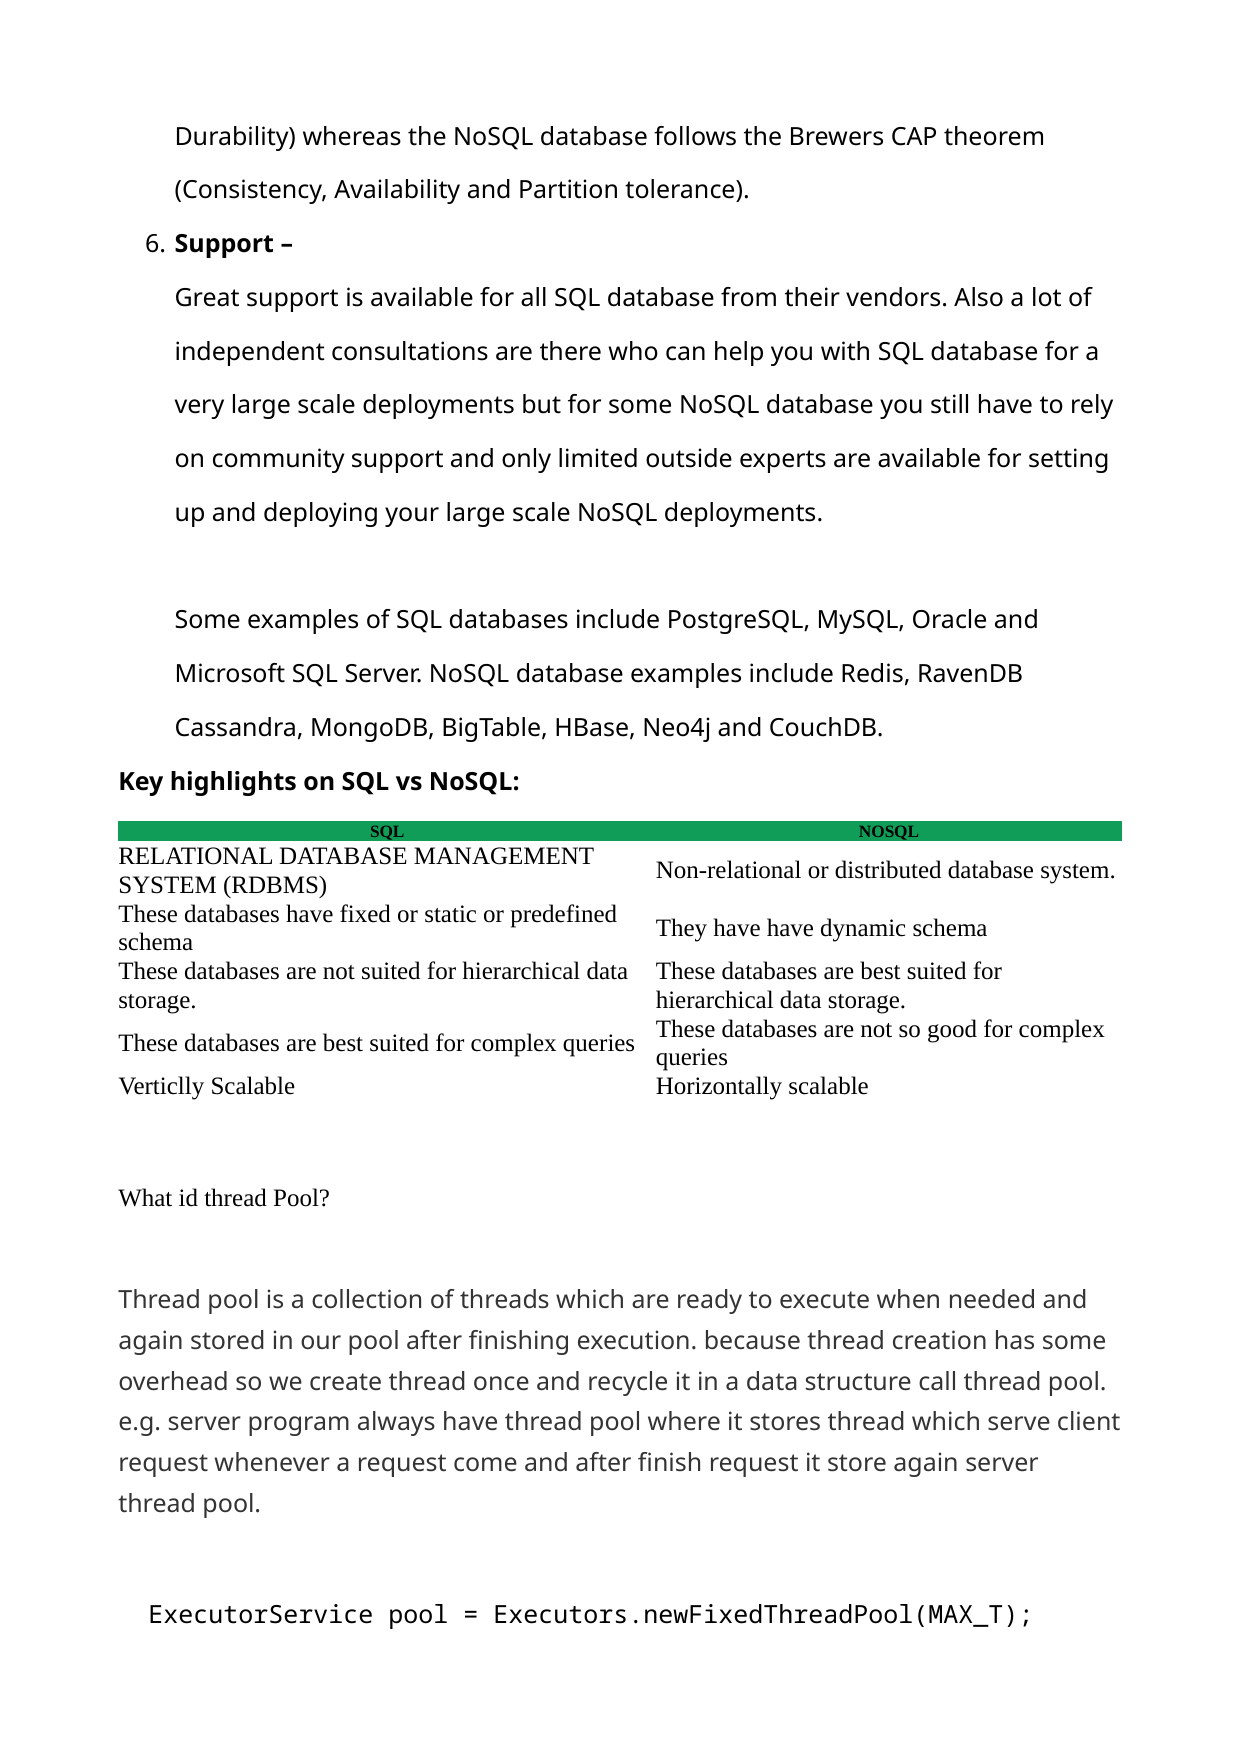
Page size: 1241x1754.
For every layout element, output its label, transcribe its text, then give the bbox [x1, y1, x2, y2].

text Key highlights on SQL vs NoSQL: [118, 763, 1122, 797]
table_cell Non-relational or distributed database system. [656, 841, 1122, 899]
table_cell RELATIONAL DATABASE MANAGEMENT SYSTEM (RDBMS) [118, 841, 656, 899]
text ExecutorService pool = Executors.newFixedThreadPool(MAX_T); [118, 1597, 1122, 1631]
table_cell Horizontally scalable [656, 1071, 1122, 1100]
list Support – Great support is available for all SQL database from their vendors. Also a lot of independent consultations are there who can help you with SQL database for a very large scale deployments but for some NoSQL database you still have to rely on community support and only limited outside experts are available for setting up and deploying your large scale NoSQL deployments. Some examples of SQL databases include PostgreSQL, MySQL, Oracle and Microsoft SQL Server. NoSQL database examples include Redis, RavenDB Cassandra, MongoDB, BigTable, HBase, Neo4j and CouchDB. [174, 226, 1122, 743]
table_cell Verticlly Scalable [118, 1071, 656, 1100]
table_cell They have have dynamic schema [656, 899, 1122, 956]
table_header NOSQL [656, 821, 1122, 841]
table_header SQL [118, 821, 656, 841]
table_cell These databases have fixed or static or predefined schema [118, 899, 656, 956]
table_cell These databases are best suited for complex queries [118, 1014, 656, 1071]
table_cell These databases are best suited for hierarchical data storage. [656, 956, 1122, 1014]
table_cell These databases are not suited for hierarchical data storage. [118, 956, 656, 1014]
text What id thread Pool? [118, 1183, 1122, 1212]
table_cell These databases are not so good for complex queries [656, 1014, 1122, 1071]
list Durability) whereas the NoSQL database follows the Brewers CAP theorem (Consistency, Availability and Partition tolerance). [174, 118, 1122, 206]
text Thread pool is a collection of threads which are ready to execute when needed and again stored in our pool after finishing execution. because thread creation has some overhead so we create thread once and recycle it in a data structure call thread pool. e.g. server program always have thread pool where it stores thread which serve client request whenever a request come and after finish request it store again server thread pool. [118, 1282, 1122, 1520]
